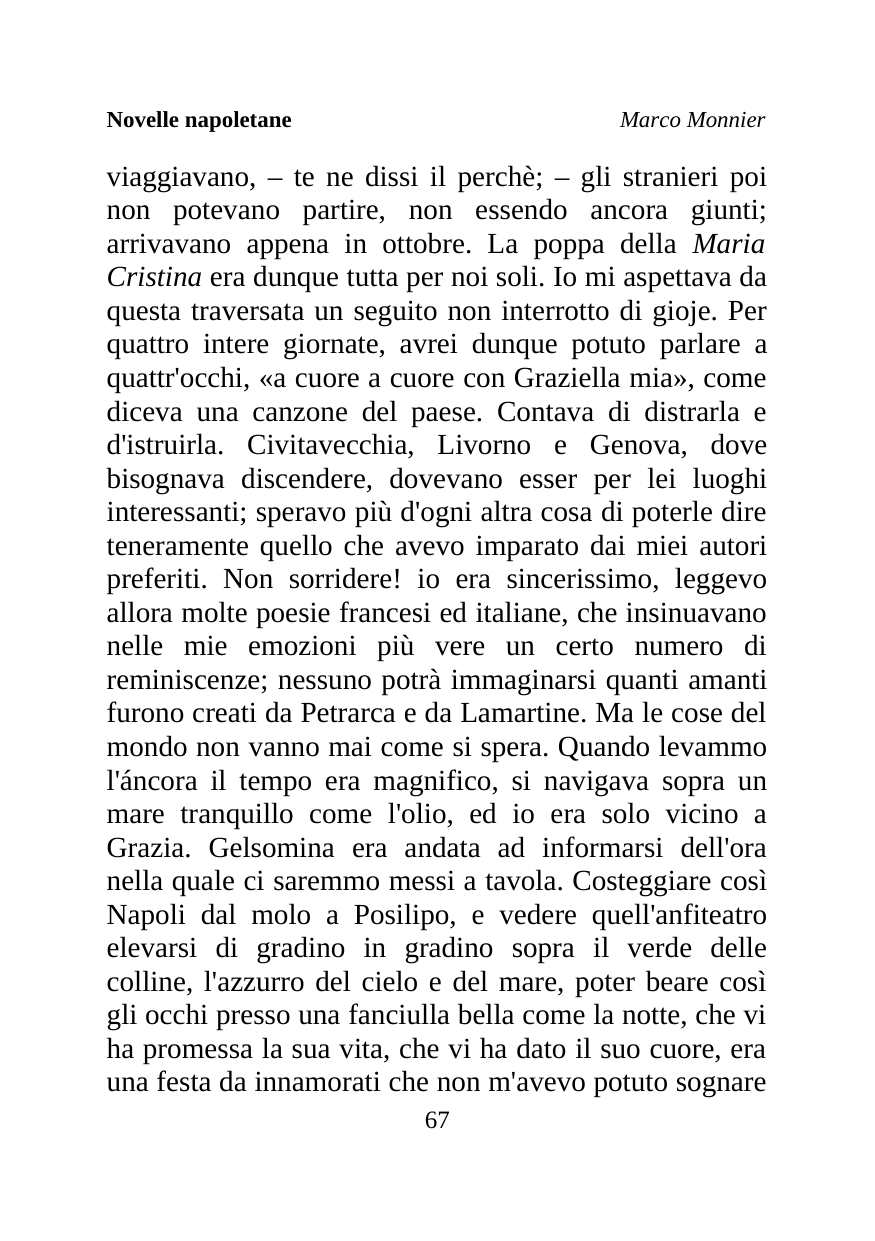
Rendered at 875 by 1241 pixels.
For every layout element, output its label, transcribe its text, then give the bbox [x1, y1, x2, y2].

text viaggiavano, – te ne dissi il perchè; – gli stranieri poi non potevano partire, non essendo ancora giunti; arrivavano appena in ottobre. La poppa della Maria Cristina era dunque tutta per noi soli. Io mi aspettava da questa traversata un seguito non interrotto di gioje. Per quattro intere giornate, avrei dunque potuto parlare a quattr'occhi, «a cuore a cuore con Graziella mia», come diceva una canzone del paese. Contava di distrarla e d'istruirla. Civitavecchia, Livorno e Genova, dove bisognava discendere, dovevano esser per lei luoghi interessanti; speravo più d'ogni altra cosa di poterle dire teneramente quello che avevo imparato dai miei autori preferiti. Non sorridere! io era sincerissimo, leggevo allora molte poesie francesi ed italiane, che insinuavano nelle mie emozioni più vere un certo numero di reminiscenze; nessuno potrà immaginarsi quanti amanti furono creati da Petrarca e da Lamartine. Ma le cose del mondo non vanno mai come si spera. Quando levammo l'áncora il tempo era magnifico, si navigava sopra un mare tranquillo come l'olio, ed io era solo vicino a Grazia. Gelsomina era andata ad informarsi dell'ora nella quale ci saremmo messi a tavola. Costeggiare così Napoli dal molo a Posilipo, e vedere quell'anfiteatro elevarsi di gradino in gradino sopra il verde delle colline, l'azzurro del cielo e del mare, poter beare così gli occhi presso una fanciulla bella come la notte, che vi ha promessa la sua vita, che vi ha dato il suo cuore, era una festa da innamorati che non m'avevo potuto sognare [106, 159, 768, 1098]
